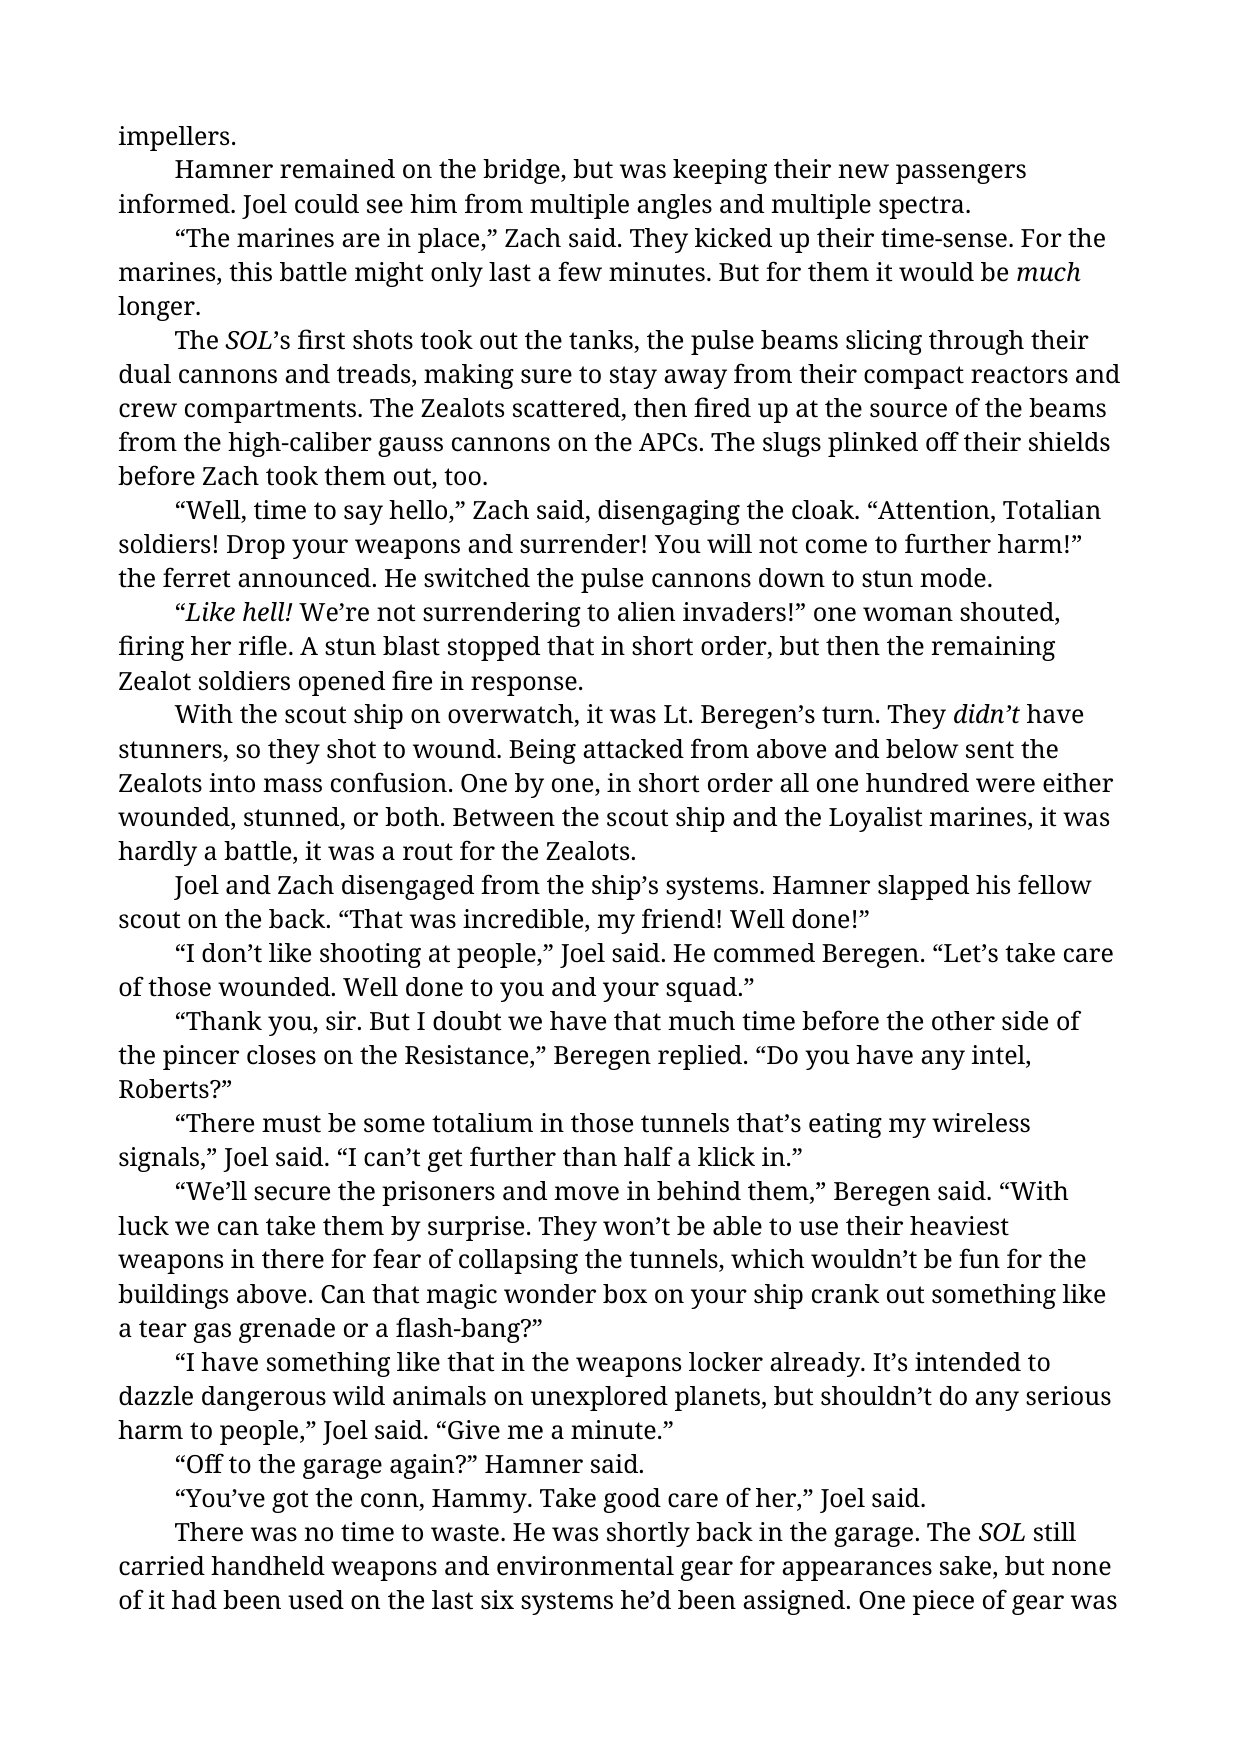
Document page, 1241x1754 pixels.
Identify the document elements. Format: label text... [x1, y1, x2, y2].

text “There must be some totalium in those tunnels that’s eating my wireless signals,” Joel said. “I can’t get further than half a klick in.” [118, 1106, 1122, 1174]
text “Thank you, sir. But I doubt we have that much time before the other side of the pincer closes on the Resistance,” Beregen replied. “Do you have any intel, Roberts?” [118, 1004, 1122, 1106]
text “I have something like that in the weapons locker already. It’s intended to dazzle dangerous wild animals on unexplored planets, but shouldn’t do any serious harm to people,” Joel said. “Give me a minute.” [118, 1344, 1122, 1447]
text “You’ve got the conn, Hammy. Take good care of her,” Joel said. [118, 1481, 1122, 1515]
text “I don’t like shooting at people,” Joel said. He commed Beregen. “Let’s take care of those wounded. Well done to you and your squad.” [118, 936, 1122, 1004]
text “Off to the garage again?” Hamner said. [118, 1447, 1122, 1481]
text Hamner remained on the bridge, but was keeping their new passengers informed. Joel could see him from multiple angles and multiple spectra. [118, 152, 1122, 220]
text With the scout ship on overwatch, it was Lt. Beregen’s turn. They didn’t have stunners, so they shot to wound. Being attacked from above and below sent the Zealots into mass confusion. One by one, in short order all one hundred were either wounded, stunned, or both. Between the scout ship and the Loyalist marines, it was hardly a battle, it was a rout for the Zealots. [118, 697, 1122, 867]
text “Like hell! We’re not surrendering to alien invaders!” one woman shouted, firing her rifle. A stun blast stopped that in short order, but then the remaining Zealot soldiers opened fire in response. [118, 595, 1122, 697]
text The SOL’s first shots took out the tanks, the pulse beams slicing through their dual cannons and treads, making sure to stay away from their compact reactors and crew compartments. The Zealots scattered, then fired up at the source of the beams from the high-caliber gauss cannons on the APCs. The slugs plinked off their shields before Zach took them out, too. [118, 322, 1122, 493]
text “Well, time to say hello,” Zach said, disengaging the cloak. “Attention, Totalian soldiers! Drop your weapons and surrender! You will not come to further harm!” the ferret announced. He switched the pulse cannons down to stun mode. [118, 493, 1122, 595]
text “We’ll secure the prisoners and move in behind them,” Beregen said. “With luck we can take them by surprise. They won’t be able to use their heaviest weapons in there for fear of collapsing the tunnels, which wouldn’t be fun for the buildings above. Can that magic wonder box on your ship crank out something like a tear gas grenade or a flash-bang?” [118, 1174, 1122, 1344]
text “The marines are in place,” Zach said. They kicked up their time-sense. For the marines, this battle might only last a few minutes. But for them it would be much longer. [118, 220, 1122, 322]
text impellers. [118, 118, 1122, 152]
text There was no time to waste. He was shortly back in the garage. The SOL still carried handheld weapons and environmental gear for appearances sake, but none of it had been used on the last six systems he’d been assigned. One piece of gear was [118, 1515, 1122, 1617]
text Joel and Zach disengaged from the ship’s systems. Hamner slapped his fellow scout on the back. “That was incredible, my friend! Well done!” [118, 867, 1122, 936]
